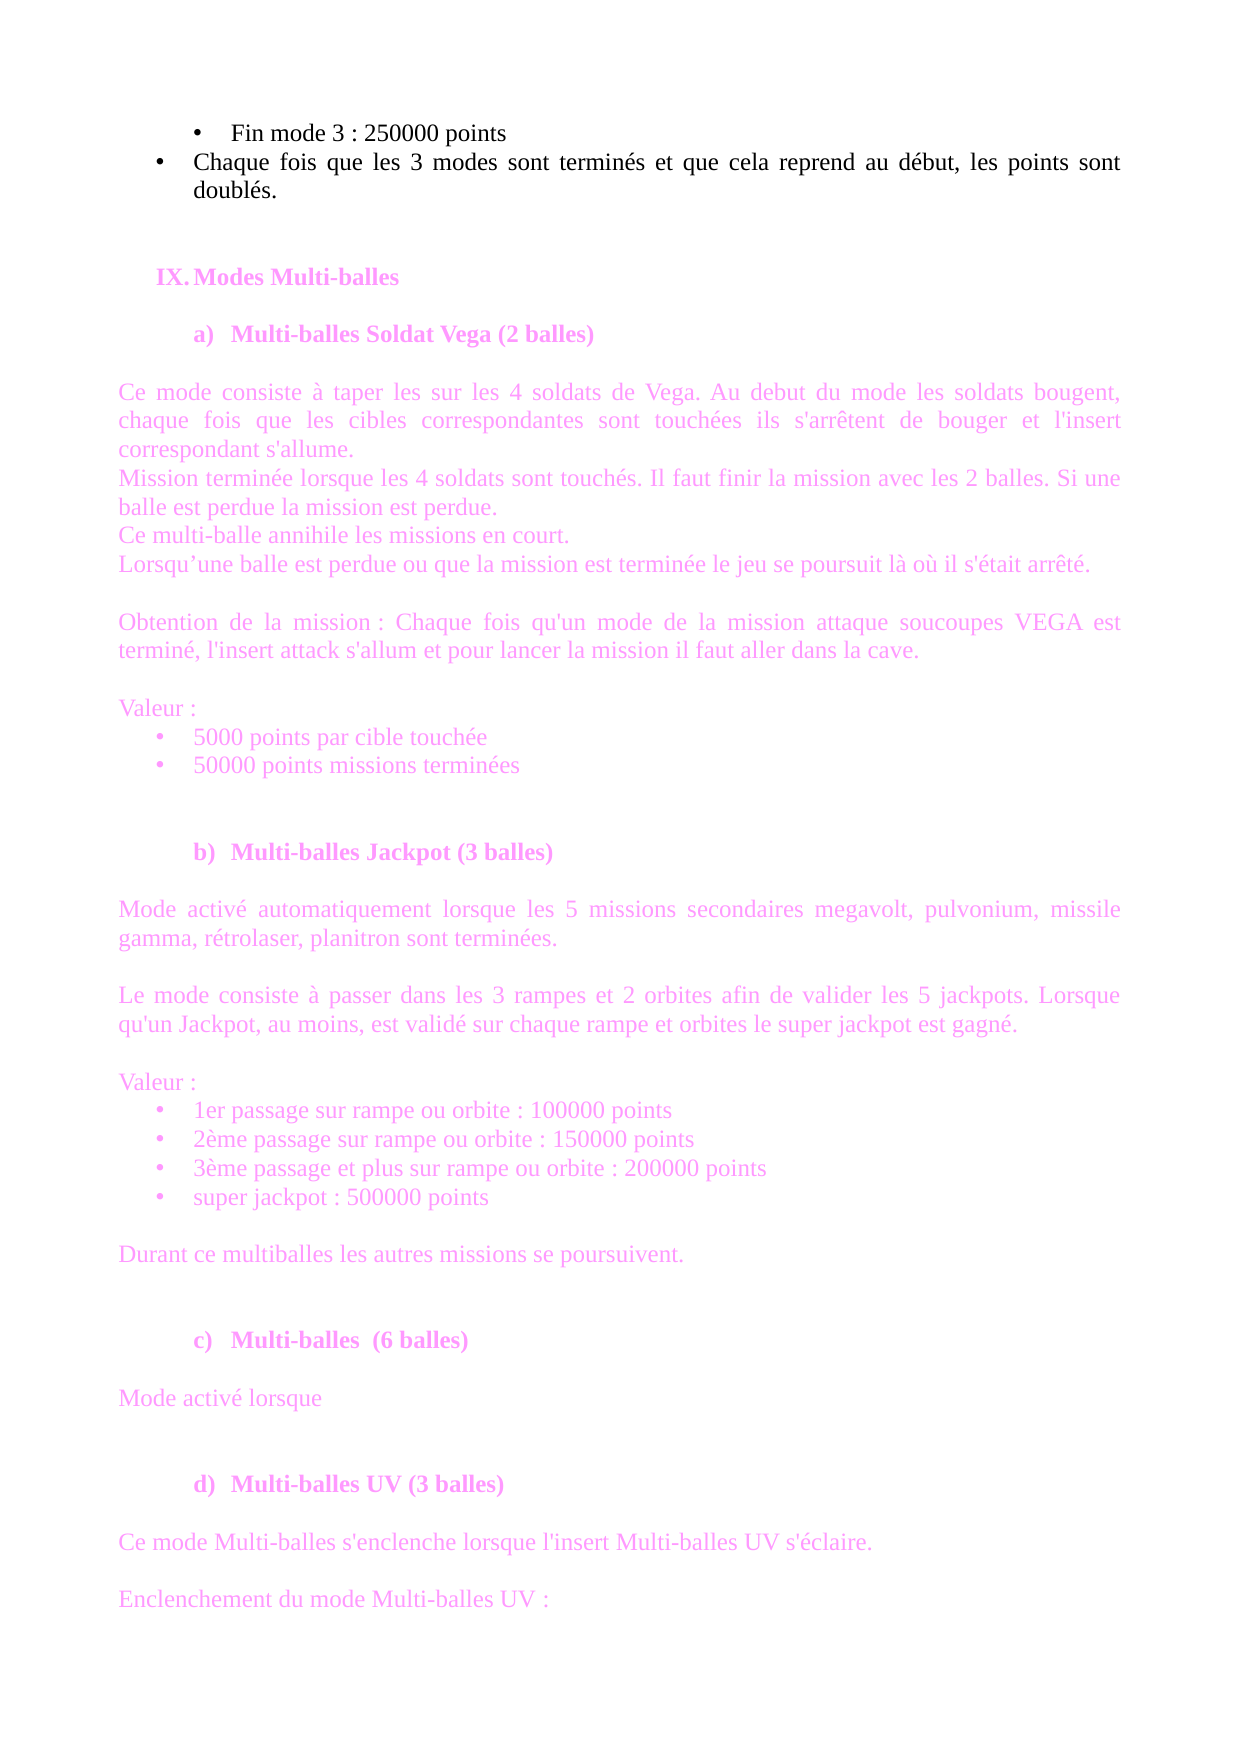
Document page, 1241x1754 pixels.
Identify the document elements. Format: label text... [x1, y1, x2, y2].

list Multi-balles UV (3 balles) [193, 1469, 1122, 1498]
list 5000 points par cible touchée [156, 722, 1122, 751]
text Durant ce multiballes les autres missions se poursuivent. [118, 1239, 1122, 1268]
list 3ème passage et plus sur rampe ou orbite : 200000 points [156, 1153, 1122, 1182]
list Fin mode 3 : 250000 points [193, 118, 1122, 147]
list 2ème passage sur rampe ou orbite : 150000 points [156, 1124, 1122, 1153]
text Ce multi-balle annihile les missions en court. [118, 521, 1122, 549]
text Ce mode consiste à taper les sur les 4 soldats de Vega. Au debut du mode les soldats bougent, chaque fois que les cibles correspondantes sont touchées ils s'arrêtent de bouger et l'insert correspondant s'allume. [118, 377, 1122, 463]
text Mission terminée lorsque les 4 soldats sont touchés. Il faut finir la mission avec les 2 balles. Si une balle est perdue la mission est perdue. [118, 463, 1122, 521]
text Ce mode Multi-balles s'enclenche lorsque l'insert Multi-balles UV s'éclaire. [118, 1527, 1122, 1556]
text Valeur : [118, 693, 1122, 722]
text Mode activé lorsque [118, 1383, 1122, 1412]
text Le mode consiste à passer dans les 3 rampes et 2 orbites afin de valider les 5 jackpots. Lorsque qu'un Jackpot, au moins, est validé sur chaque rampe et orbites le super jackpot est gagné. [118, 981, 1122, 1038]
list super jackpot : 500000 points [156, 1182, 1122, 1211]
text Enclenchement du mode Multi-balles UV : [118, 1584, 1122, 1613]
text Mode activé automatiquement lorsque les 5 missions secondaires megavolt, pulvonium, missile gamma, rétrolaser, planitron sont terminées. [118, 894, 1122, 952]
list Chaque fois que les 3 modes sont terminés et que cela reprend au début, les points sont doublés. [156, 147, 1122, 204]
text Obtention de la mission : Chaque fois qu'un mode de la mission attaque soucoupes VEGA est terminé, l'insert attack s'allum et pour lancer la mission il faut aller dans la cave. [118, 607, 1122, 664]
list Modes Multi-balles [156, 262, 1122, 291]
list 1er passage sur rampe ou orbite : 100000 points [156, 1096, 1122, 1124]
list 50000 points missions terminées [156, 751, 1122, 779]
list Multi-balles (6 balles) [193, 1326, 1122, 1354]
list Multi-balles Jackpot (3 balles) [193, 837, 1122, 866]
text Lorsqu’une balle est perdue ou que la mission est terminée le jeu se poursuit là où il s'était arrêté. [118, 549, 1122, 578]
text Valeur : [118, 1067, 1122, 1096]
list Multi-balles Soldat Vega (2 balles) [193, 319, 1122, 348]
